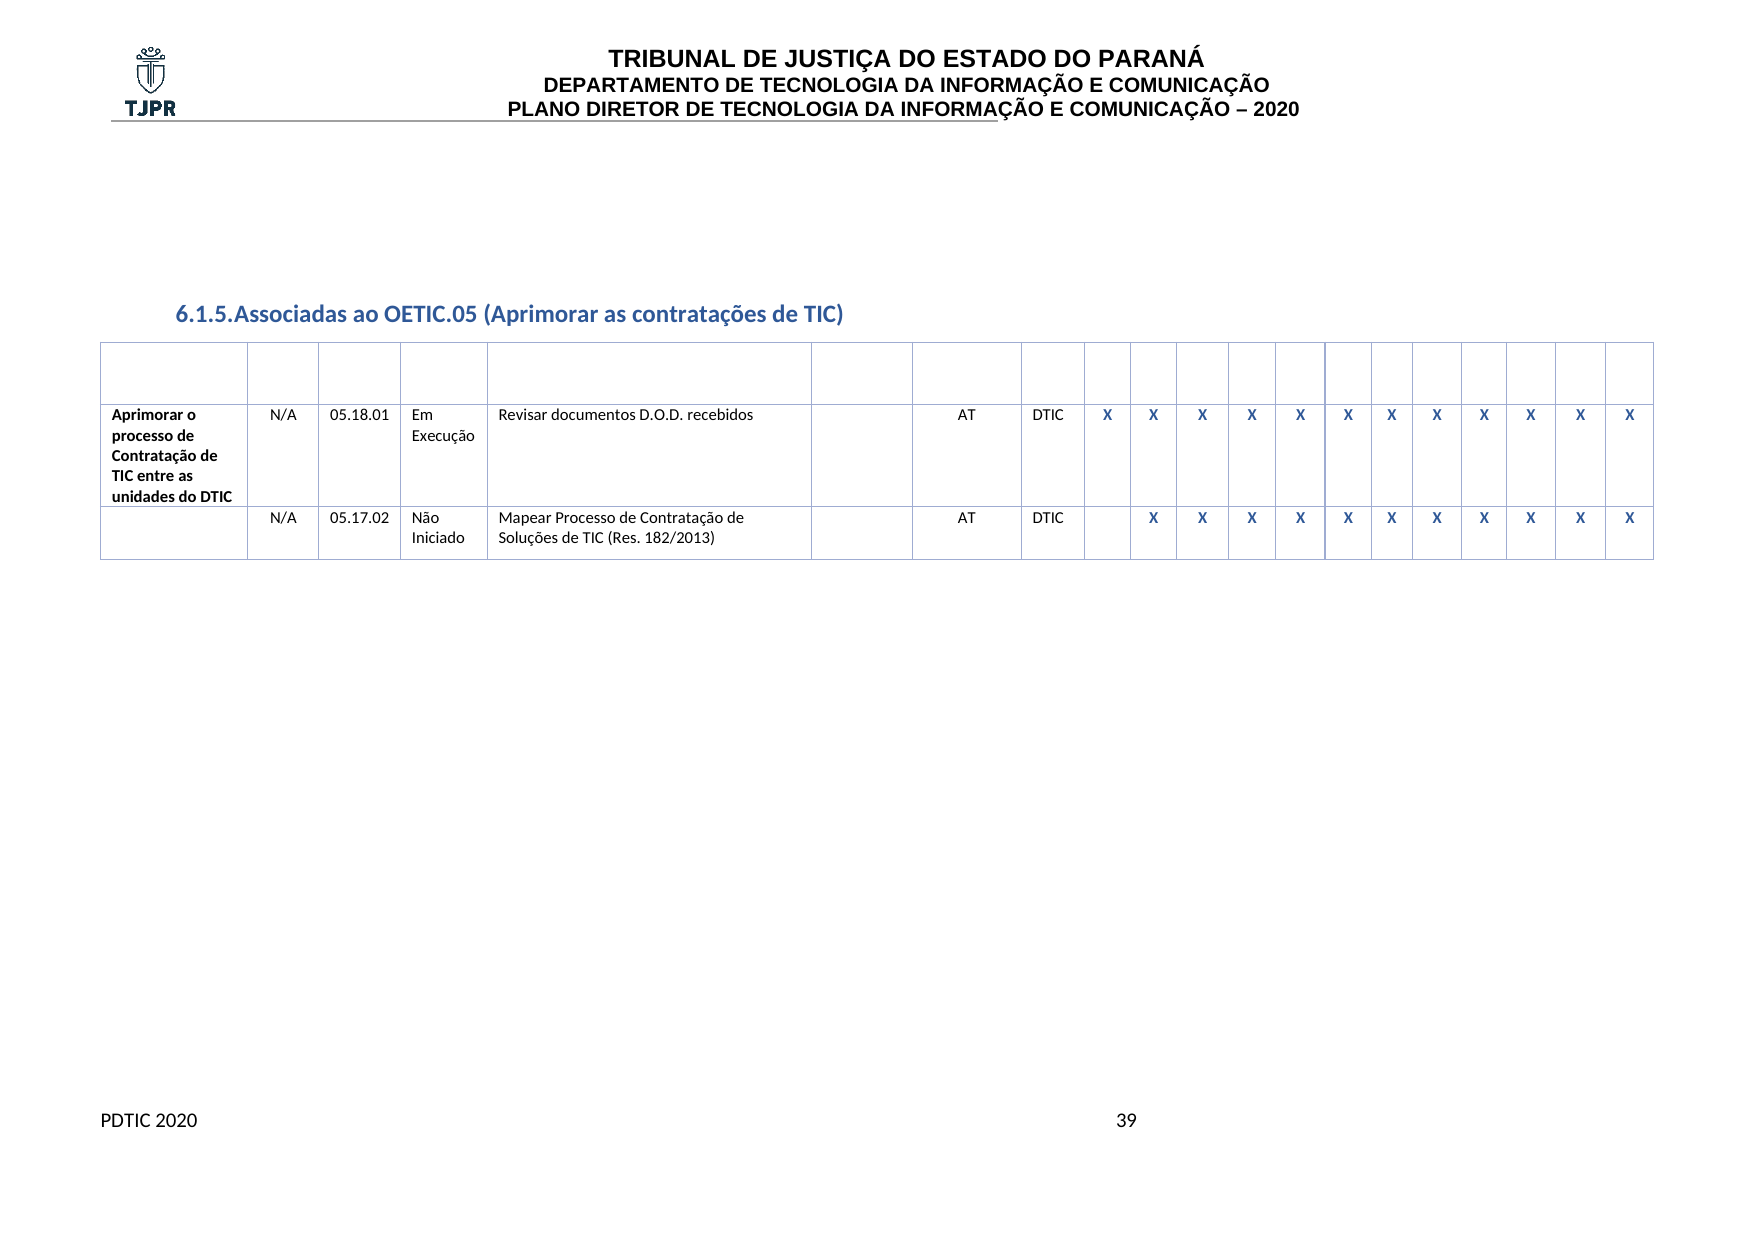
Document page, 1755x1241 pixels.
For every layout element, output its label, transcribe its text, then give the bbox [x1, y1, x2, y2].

table_cell X [1507, 507, 1555, 559]
table_cell DTIC [1022, 507, 1084, 559]
table_header Status [401, 343, 487, 403]
table_cell X [1413, 405, 1461, 506]
table_header Jan [1085, 343, 1130, 403]
table_header PCSTIC 2020 vs 1.4 [248, 343, 318, 403]
table_cell X [1326, 405, 1371, 506]
table_cell AT [913, 405, 1021, 506]
table_cell Revisar documentos D.O.D. recebidos [488, 405, 811, 506]
table_header Abr [1229, 343, 1275, 403]
table_cell X [1276, 507, 1324, 559]
table_header Gestor Responsável [913, 343, 1021, 403]
table_header Jul [1372, 343, 1412, 403]
table_cell Em Execução [401, 405, 487, 506]
table_cell X [1372, 507, 1412, 559]
table_cell [101, 507, 247, 559]
table_cell X [1229, 507, 1275, 559]
table_header Descrição da Ação / Projeto [488, 343, 811, 403]
table_cell X [1326, 507, 1371, 559]
table_cell N/A [248, 405, 318, 506]
table_cell X [1085, 405, 1130, 506]
table_header Fev [1131, 343, 1176, 403]
table_cell X [1131, 405, 1176, 506]
table_header Dez [1606, 343, 1653, 403]
table_header SEI [812, 343, 912, 403]
table_header Mai [1276, 343, 1324, 403]
table_header Ago [1413, 343, 1461, 403]
subtitle Associadas ao OETIC.05 (Aprimorar as contratações de TIC) [175, 298, 1654, 329]
table_cell X [1462, 507, 1506, 559]
table_cell X [1556, 405, 1605, 506]
table_cell X [1276, 405, 1324, 506]
table_cell X [1462, 405, 1506, 506]
table_cell X [1507, 405, 1555, 506]
table_cell AT [913, 507, 1021, 559]
table_header Apoio [1022, 343, 1084, 403]
table_cell 05.18.01 [319, 405, 400, 506]
table_header Mar [1177, 343, 1228, 403]
table_cell X [1413, 507, 1461, 559]
table_cell Mapear Processo de Contratação de Soluções de TIC (Res. 182/2013) [488, 507, 811, 559]
table_header Nov [1556, 343, 1605, 403]
table_cell [812, 405, 912, 506]
table_cell Não Iniciado [401, 507, 487, 559]
table_header Out [1507, 343, 1555, 403]
table_cell X [1606, 405, 1653, 506]
table_header Ação [319, 343, 400, 403]
table_cell X [1177, 405, 1228, 506]
table_cell X [1229, 405, 1275, 506]
table_header Iniciativa Estratégica [101, 343, 247, 403]
table_header Jun [1326, 343, 1371, 403]
table_cell X [1131, 507, 1176, 559]
table_cell X [1177, 507, 1228, 559]
table_cell X [1372, 405, 1412, 506]
table_header Set [1462, 343, 1506, 403]
table_cell [812, 507, 912, 559]
table_cell [1085, 507, 1130, 559]
table_cell Aprimorar o processo de Contratação de TIC entre as unidades do DTIC [101, 405, 247, 506]
table_cell X [1606, 507, 1653, 559]
table_cell X [1556, 507, 1605, 559]
table_cell N/A [248, 507, 318, 559]
table_cell DTIC [1022, 405, 1084, 506]
table_cell 05.17.02 [319, 507, 400, 559]
